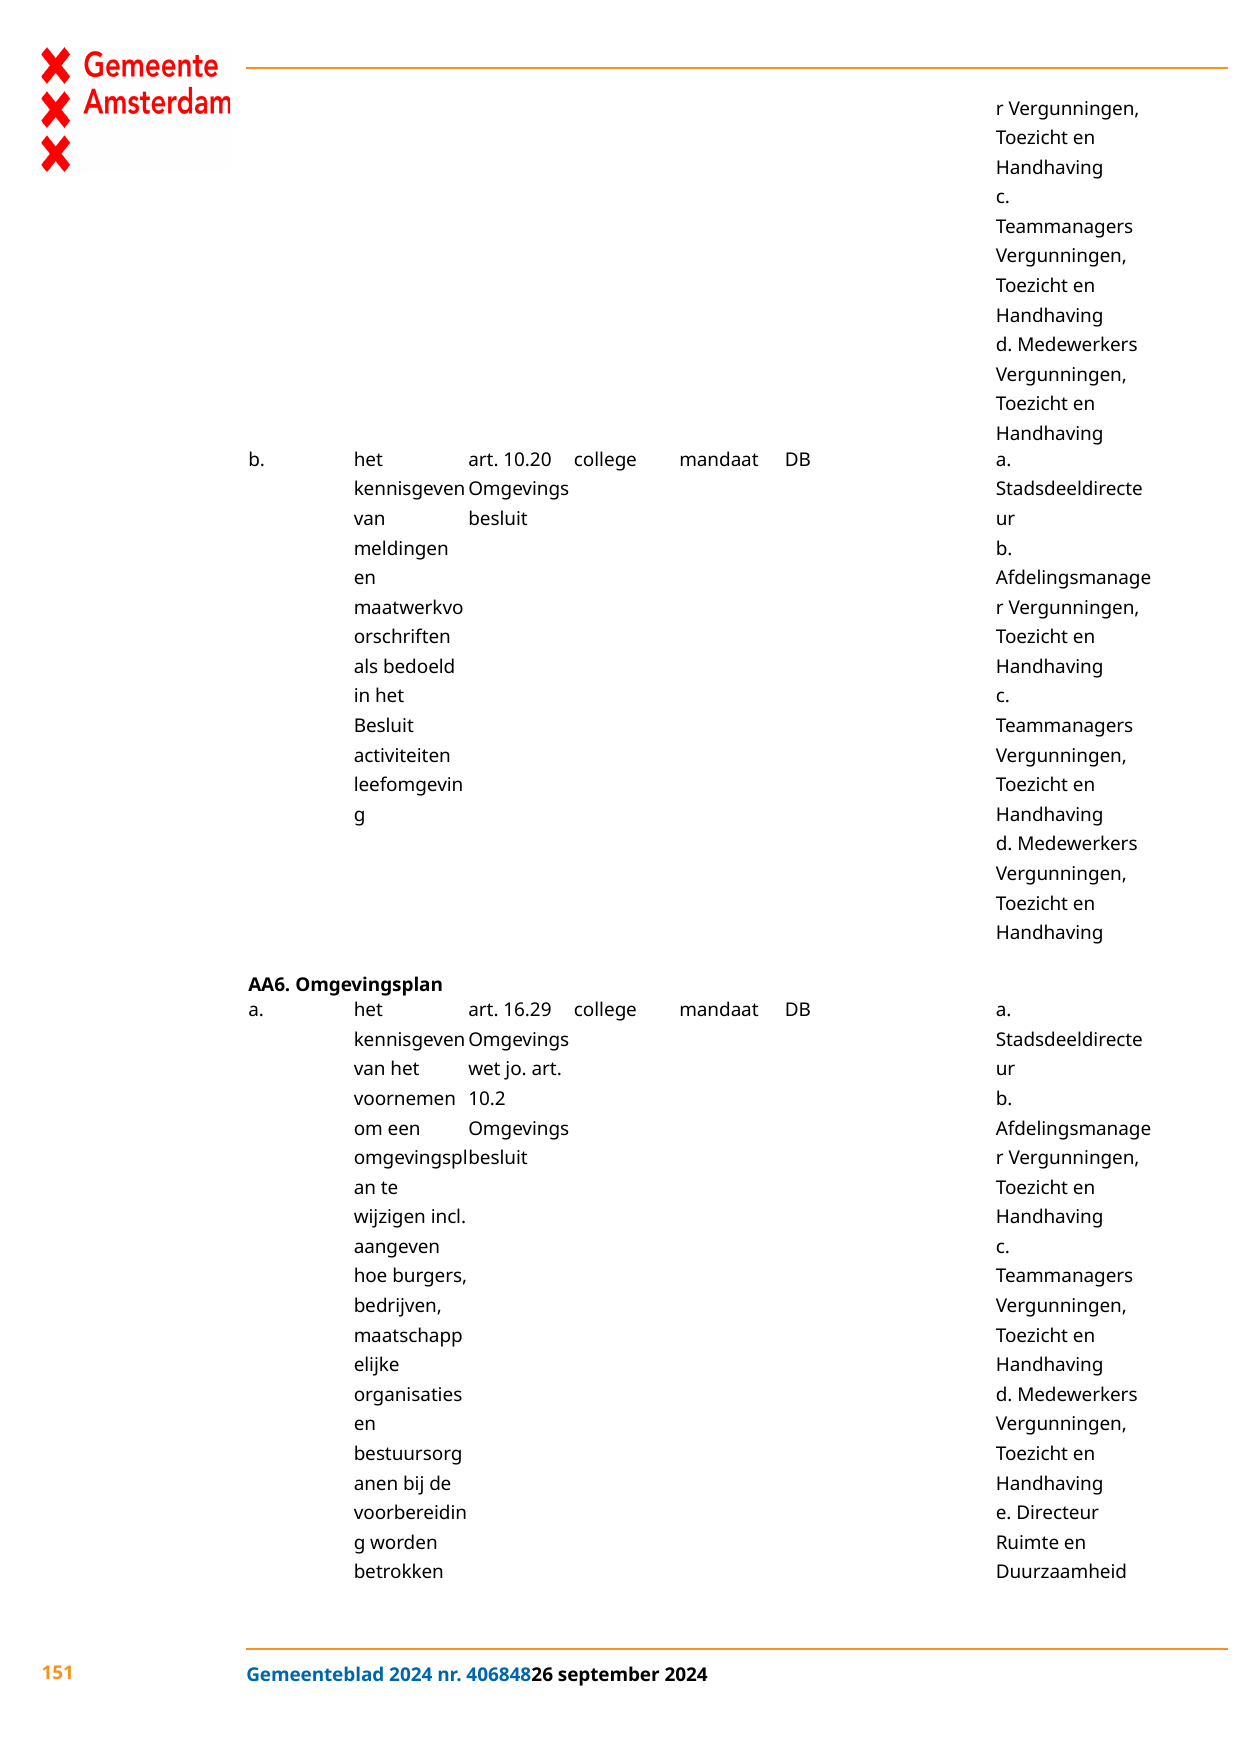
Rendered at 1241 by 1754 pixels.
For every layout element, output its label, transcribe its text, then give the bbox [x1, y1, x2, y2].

picture [41, 47, 231, 172]
table_cell art. 16.29 Omgevingswet jo. art. 10.2 Omgevingsbesluit [468, 996, 574, 1584]
table_cell [679, 945, 784, 971]
table_cell [679, 95, 784, 446]
table_cell [354, 945, 468, 971]
table_cell [996, 945, 1152, 971]
table_cell [248, 95, 353, 446]
table_cell [890, 446, 996, 945]
table_cell r Vergunningen, Toezicht en Handhaving c. Teammanagers Vergunningen, Toezicht en Handhaving d. Medewerkers Vergunningen, Toezicht en Handhaving [996, 95, 1152, 446]
table_cell DB [785, 446, 890, 945]
table_cell [354, 95, 468, 446]
table_cell mandaat [679, 446, 784, 945]
table_cell college [574, 446, 679, 945]
table_cell [785, 95, 890, 446]
table_cell [354, 1584, 468, 1610]
table_cell art. 10.20 Omgevingsbesluit [468, 446, 574, 945]
table_cell [890, 1584, 996, 1610]
table_cell b. [248, 446, 353, 945]
table_cell a. Stadsdeeldirecteur b. Afdelingsmanager Vergunningen, Toezicht en Handhaving c. Teammanagers Vergunningen, Toezicht en Handhaving d. Medewerkers Vergunningen, Toezicht en Handhaving [996, 446, 1152, 945]
table_cell [248, 945, 353, 971]
table_cell college [574, 996, 679, 1584]
table_cell [785, 1584, 890, 1610]
table_cell AA6. Omgevingsplan [248, 971, 1152, 996]
table_cell DB [785, 996, 890, 1584]
table_cell [890, 996, 996, 1584]
table_cell [890, 95, 996, 446]
table_cell [785, 945, 890, 971]
table_cell het kennisgeven van meldingen en maatwerkvoorschriften als bedoeld in het Besluit activiteiten leefomgeving [354, 446, 468, 945]
table_cell a. Stadsdeeldirecteur b. Afdelingsmanager Vergunningen, Toezicht en Handhaving c. Teammanagers Vergunningen, Toezicht en Handhaving d. Medewerkers Vergunningen, Toezicht en Handhaving e. Directeur Ruimte en Duurzaamheid [996, 996, 1152, 1584]
table_cell het kennisgeven van het voornemen om een omgevingsplan te wijzigen incl. aangeven hoe burgers, bedrijven, maatschappelijke organisaties en bestuursorganen bij de voorbereiding worden betrokken [354, 996, 468, 1584]
table_cell [248, 1584, 353, 1610]
table_cell [574, 945, 679, 971]
table_cell [468, 945, 574, 971]
table_cell [574, 1584, 679, 1610]
table_cell [468, 1584, 574, 1610]
table_cell [574, 95, 679, 446]
table_cell a. [248, 996, 353, 1584]
table_cell [996, 1584, 1152, 1610]
table_cell [468, 95, 574, 446]
table_cell [679, 1584, 784, 1610]
table_cell mandaat [679, 996, 784, 1584]
table_cell [890, 945, 996, 971]
